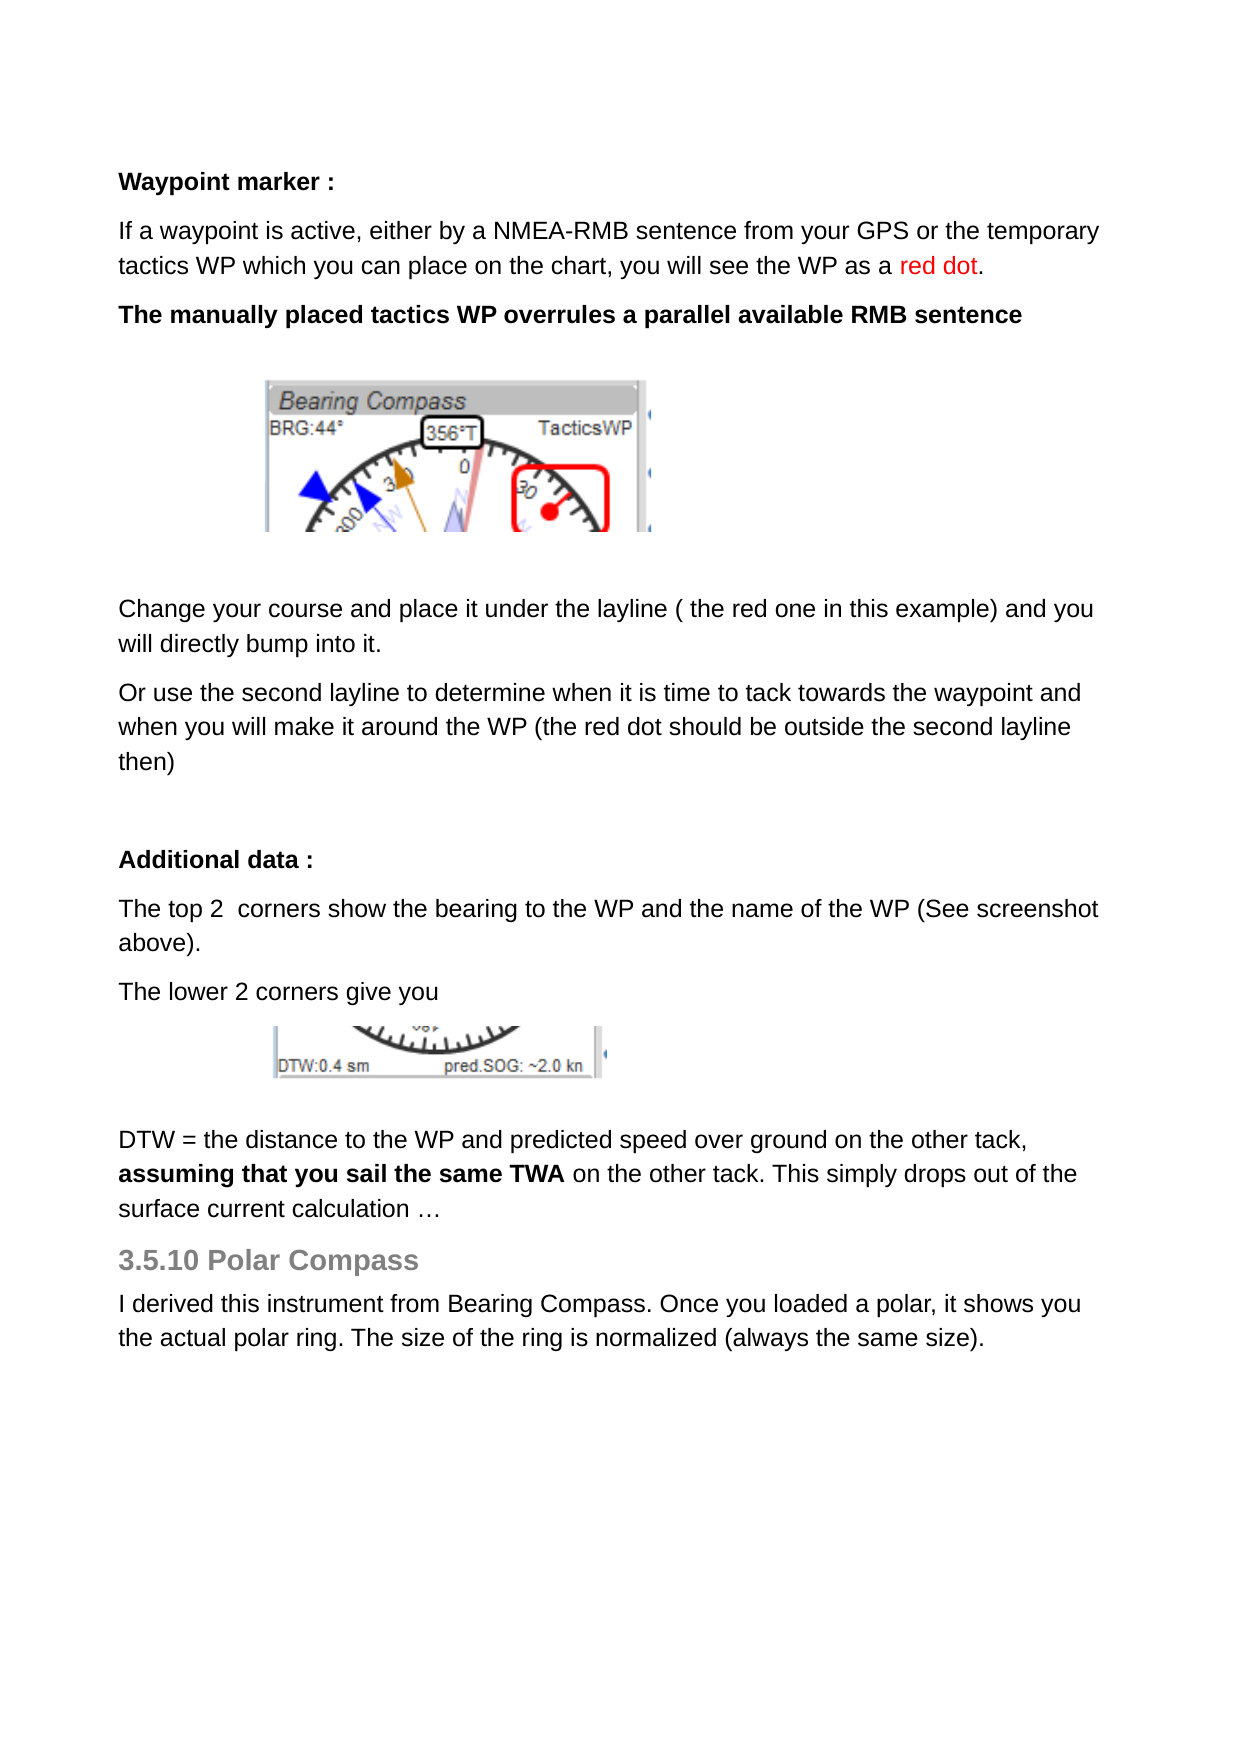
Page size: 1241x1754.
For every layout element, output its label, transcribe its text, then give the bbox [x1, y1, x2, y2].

subtitle 3.5.10 Polar Compass [118, 1243, 1122, 1276]
text I derived this instrument from Bearing Compass. Once you loaded a polar, it shows you the actual polar ring. The size of the ring is normalized (always the same size). [118, 1289, 1122, 1352]
picture [264, 377, 652, 532]
text If a waypoint is active, either by a NMEA-RMB sentence from your GPS or the temporary tactics WP which you can place on the chart, you will see the WP as a red dot. [118, 216, 1122, 279]
text Or use the second layline to determine when it is time to tack towards the waypoint and when you will make it around the WP (the red dot should be outside the second layline then) [118, 678, 1122, 775]
text Change your course and place it under the layline ( the red one in this example) and you will directly bump into it. [118, 594, 1122, 657]
text The lower 2 corners give you [118, 977, 1122, 1006]
text Waypoint marker : [118, 167, 1122, 196]
text DTW = the distance to the WP and predicted speed over ground on the other tack, assuming that you sail the same TWA on the other tack. This simply drops out of the surface current calculation … [118, 1124, 1122, 1222]
text Additional data : [118, 845, 1122, 873]
text The manually placed tactics WP overrules a parallel available RMB sentence [118, 300, 1122, 328]
picture [264, 1026, 607, 1088]
text The top 2 corners show the bearing to the WP and the name of the WP (See screenshot above). [118, 894, 1122, 957]
